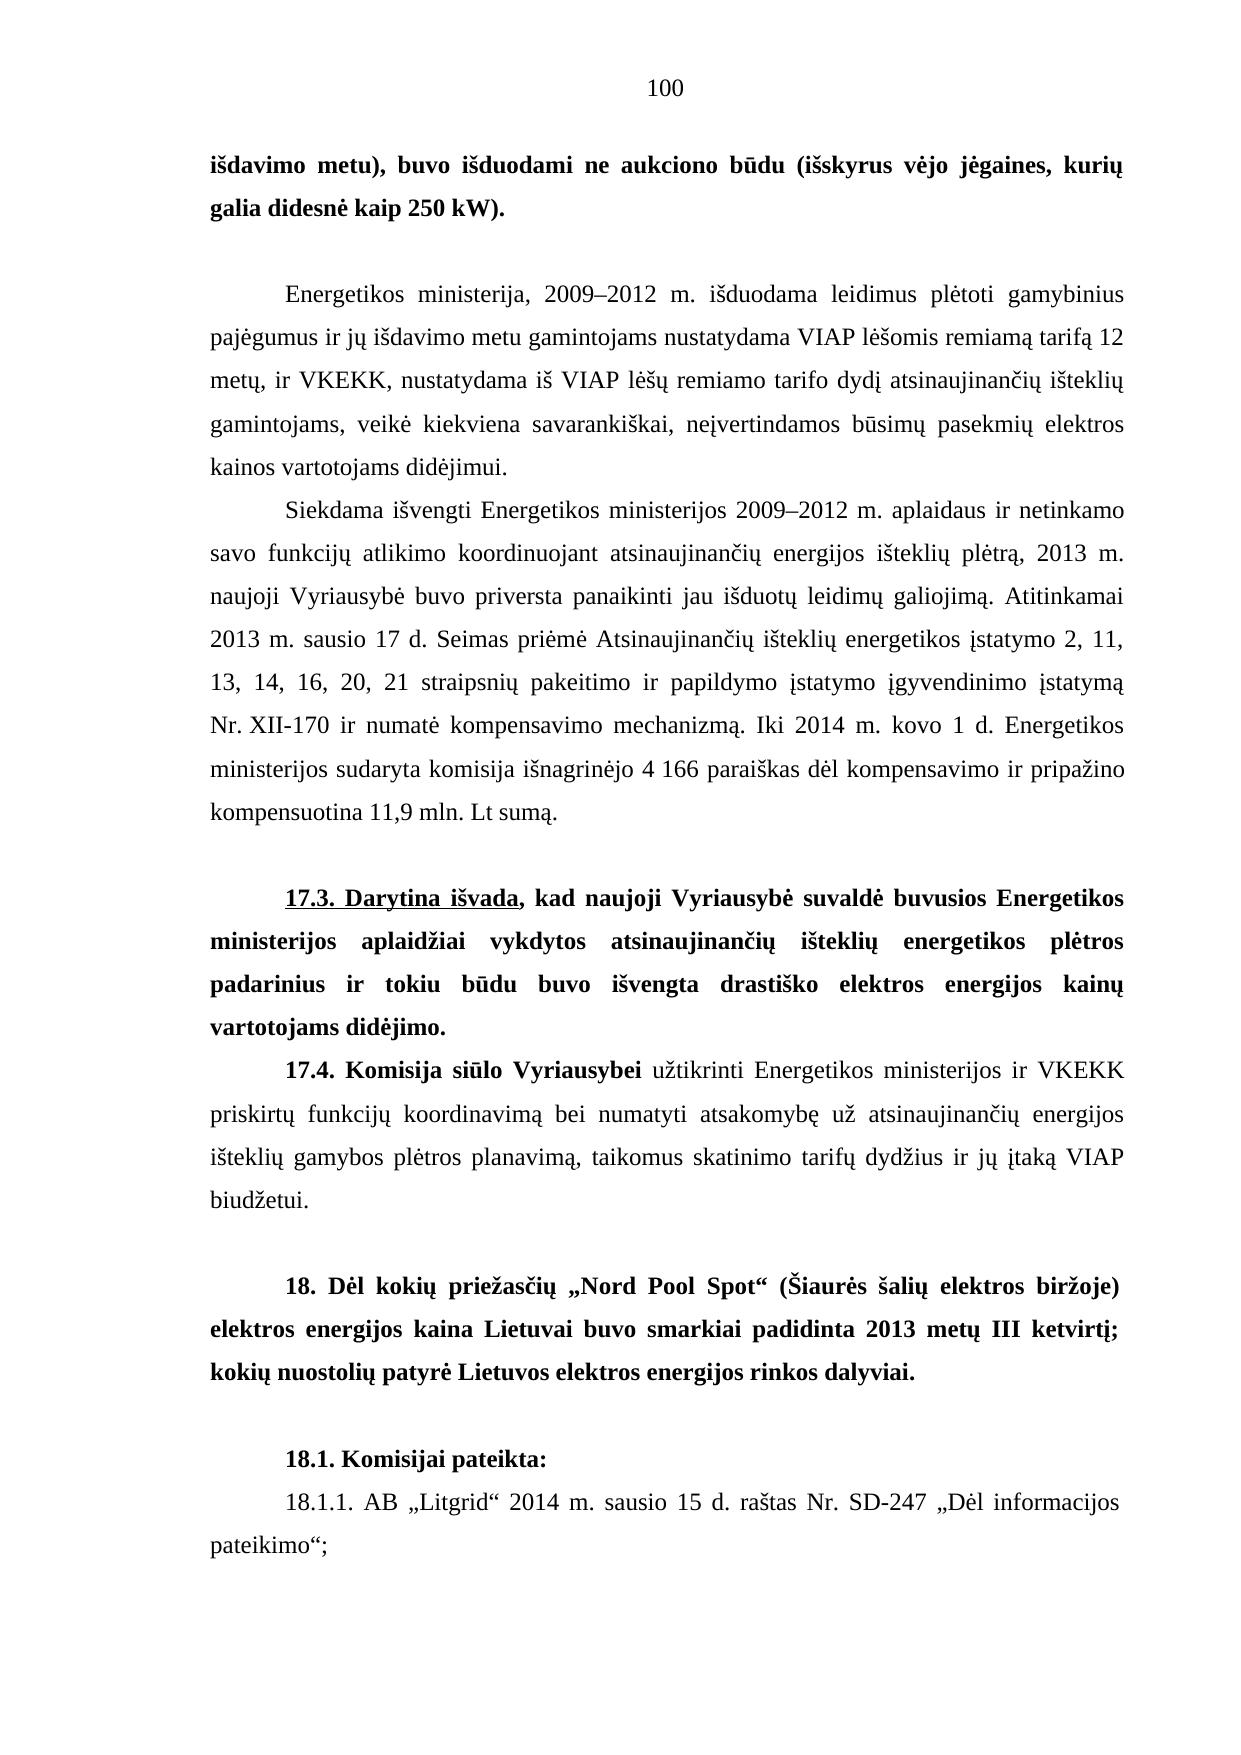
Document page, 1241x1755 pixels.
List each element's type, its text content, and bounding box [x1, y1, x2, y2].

text 18.1. Komisijai pateikta: [210, 1444, 1120, 1472]
text išdavimo metu), buvo išduodami ne aukciono būdu (išskyrus vėjo jėgaines, kurių galia didesnė kaip 250 kW). [210, 150, 1125, 222]
text Siekdama išvengti Energetikos ministerijos 2009–2012 m. aplaidaus ir netinkamo savo funkcijų atlikimo koordinuojant atsinaujinančių energijos išteklių plėtrą, 2013 m. naujoji Vyriausybė buvo priversta panaikinti jau išduotų leidimų galiojimą. Atitinkamai 2013 m. sausio 17 d. Seimas priėmė Atsinaujinančių išteklių energetikos įstatymo 2, 11, 13, 14, 16, 20, 21 straipsnių pakeitimo ir papildymo įstatymo įgyvendinimo įstatymą Nr. XII-170 ir numatė kompensavimo mechanizmą. Iki 2014 m. kovo 1 d. Energetikos ministerijos sudaryta komisija išnagrinėjo 4 166 paraiškas dėl kompensavimo ir pripažino kompensuotina 11,9 mln. Lt sumą. [210, 495, 1125, 826]
text 17.3. Darytina išvada, kad naujoji Vyriausybė suvaldė buvusios Energetikos ministerijos aplaidžiai vykdytos atsinaujinančių išteklių energetikos plėtros padarinius ir tokiu būdu buvo išvengta drastiško elektros energijos kainų vartotojams didėjimo. [210, 883, 1125, 1041]
text 18. Dėl kokių priežasčių „Nord Pool Spot“ (Šiaurės šalių elektros biržoje) elektros energijos kaina Lietuvai buvo smarkiai padidinta 2013 metų III ketvirtį; kokių nuostolių patyrė Lietuvos elektros energijos rinkos dalyviai. [210, 1271, 1120, 1386]
text 18.1.1. AB „Litgrid“ 2014 m. sausio 15 d. raštas Nr. SD-247 „Dėl informacijos pateikimo“; [210, 1487, 1120, 1559]
text 17.4. Komisija siūlo Vyriausybei užtikrinti Energetikos ministerijos ir VKEKK priskirtų funkcijų koordinavimą bei numatyti atsakomybę už atsinaujinančių energijos išteklių gamybos plėtros planavimą, taikomus skatinimo tarifų dydžius ir jų įtaką VIAP biudžetui. [210, 1056, 1125, 1214]
text Energetikos ministerija, 2009–2012 m. išduodama leidimus plėtoti gamybinius pajėgumus ir jų išdavimo metu gamintojams nustatydama VIAP lėšomis remiamą tarifą 12 metų, ir VKEKK, nustatydama iš VIAP lėšų remiamo tarifo dydį atsinaujinančių išteklių gamintojams, veikė kiekviena savarankiškai, neįvertindamos būsimų pasekmių elektros kainos vartotojams didėjimui. [210, 279, 1125, 481]
